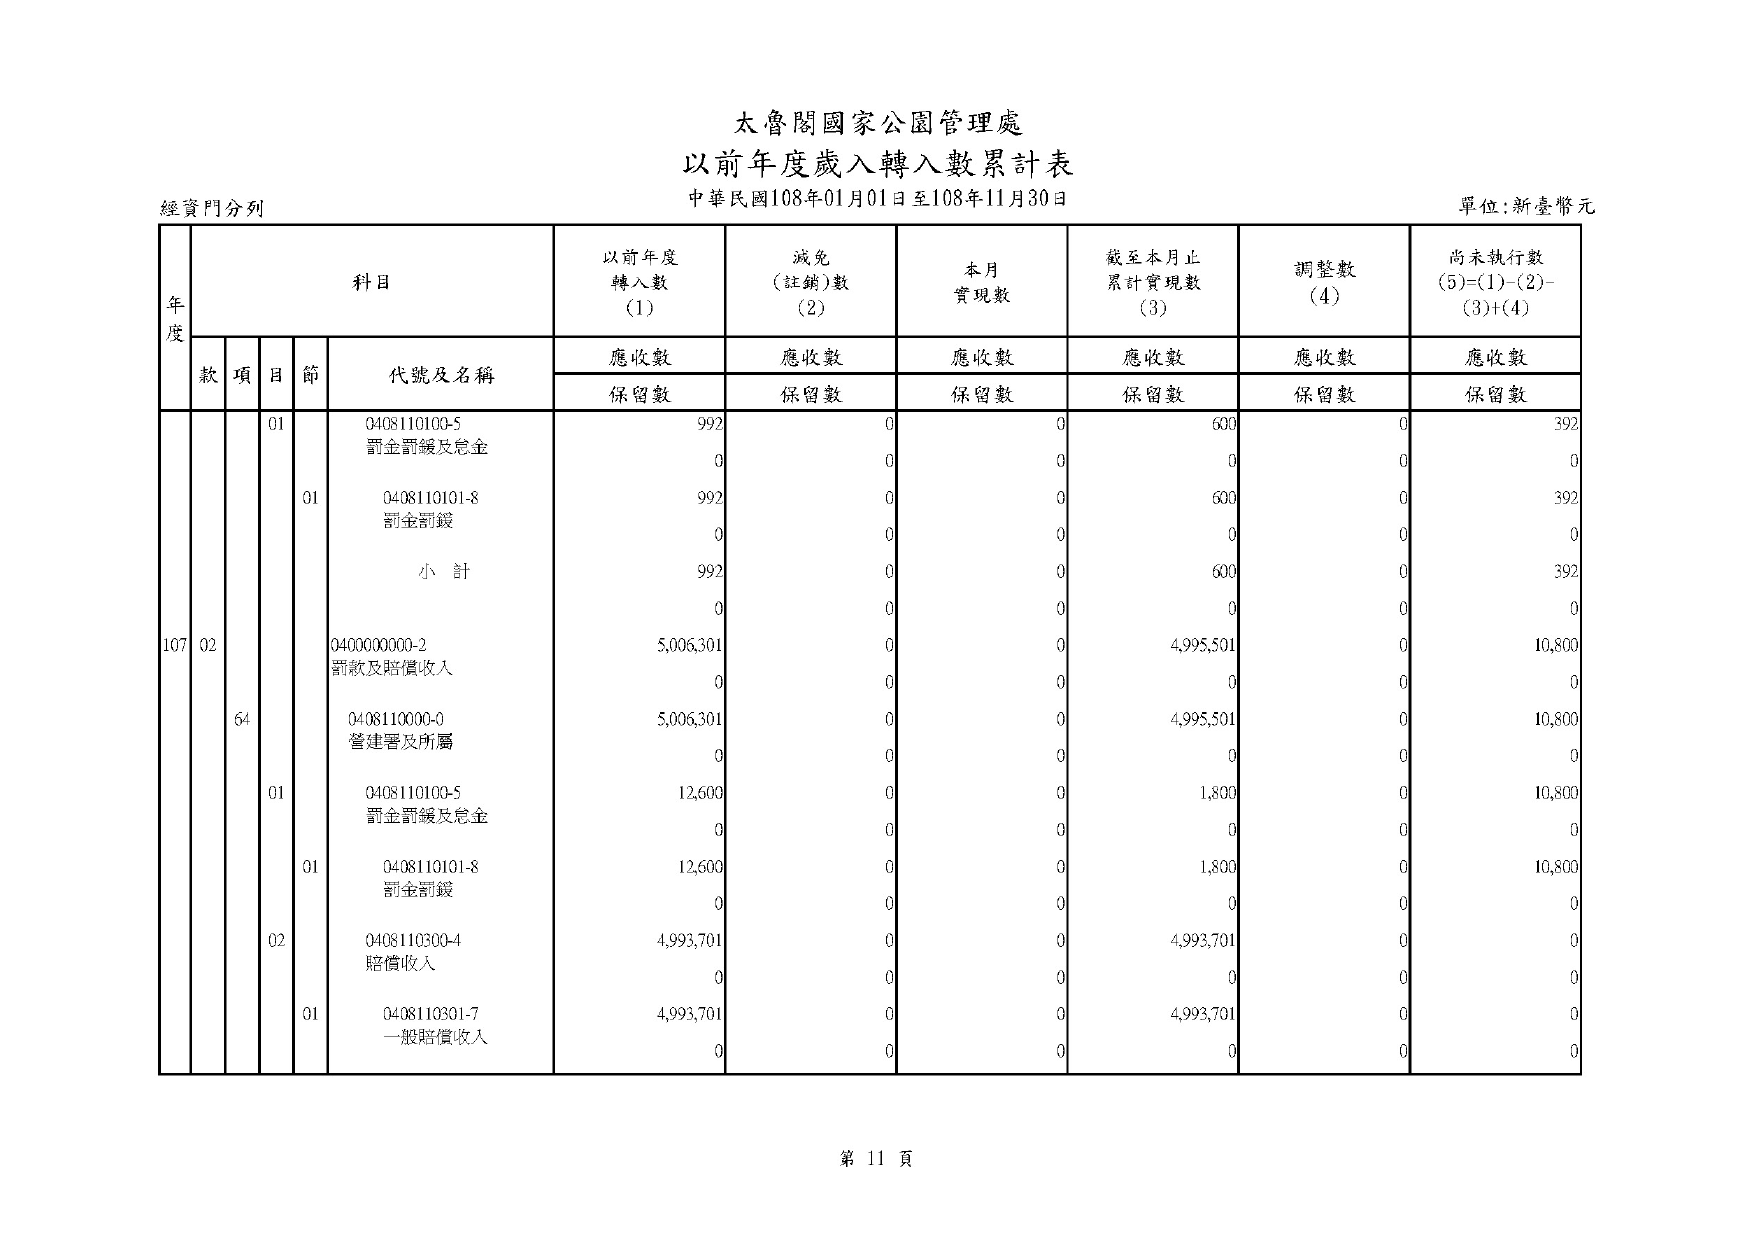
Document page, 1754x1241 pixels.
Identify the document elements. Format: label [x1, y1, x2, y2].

picture [59, 59, 1695, 1216]
